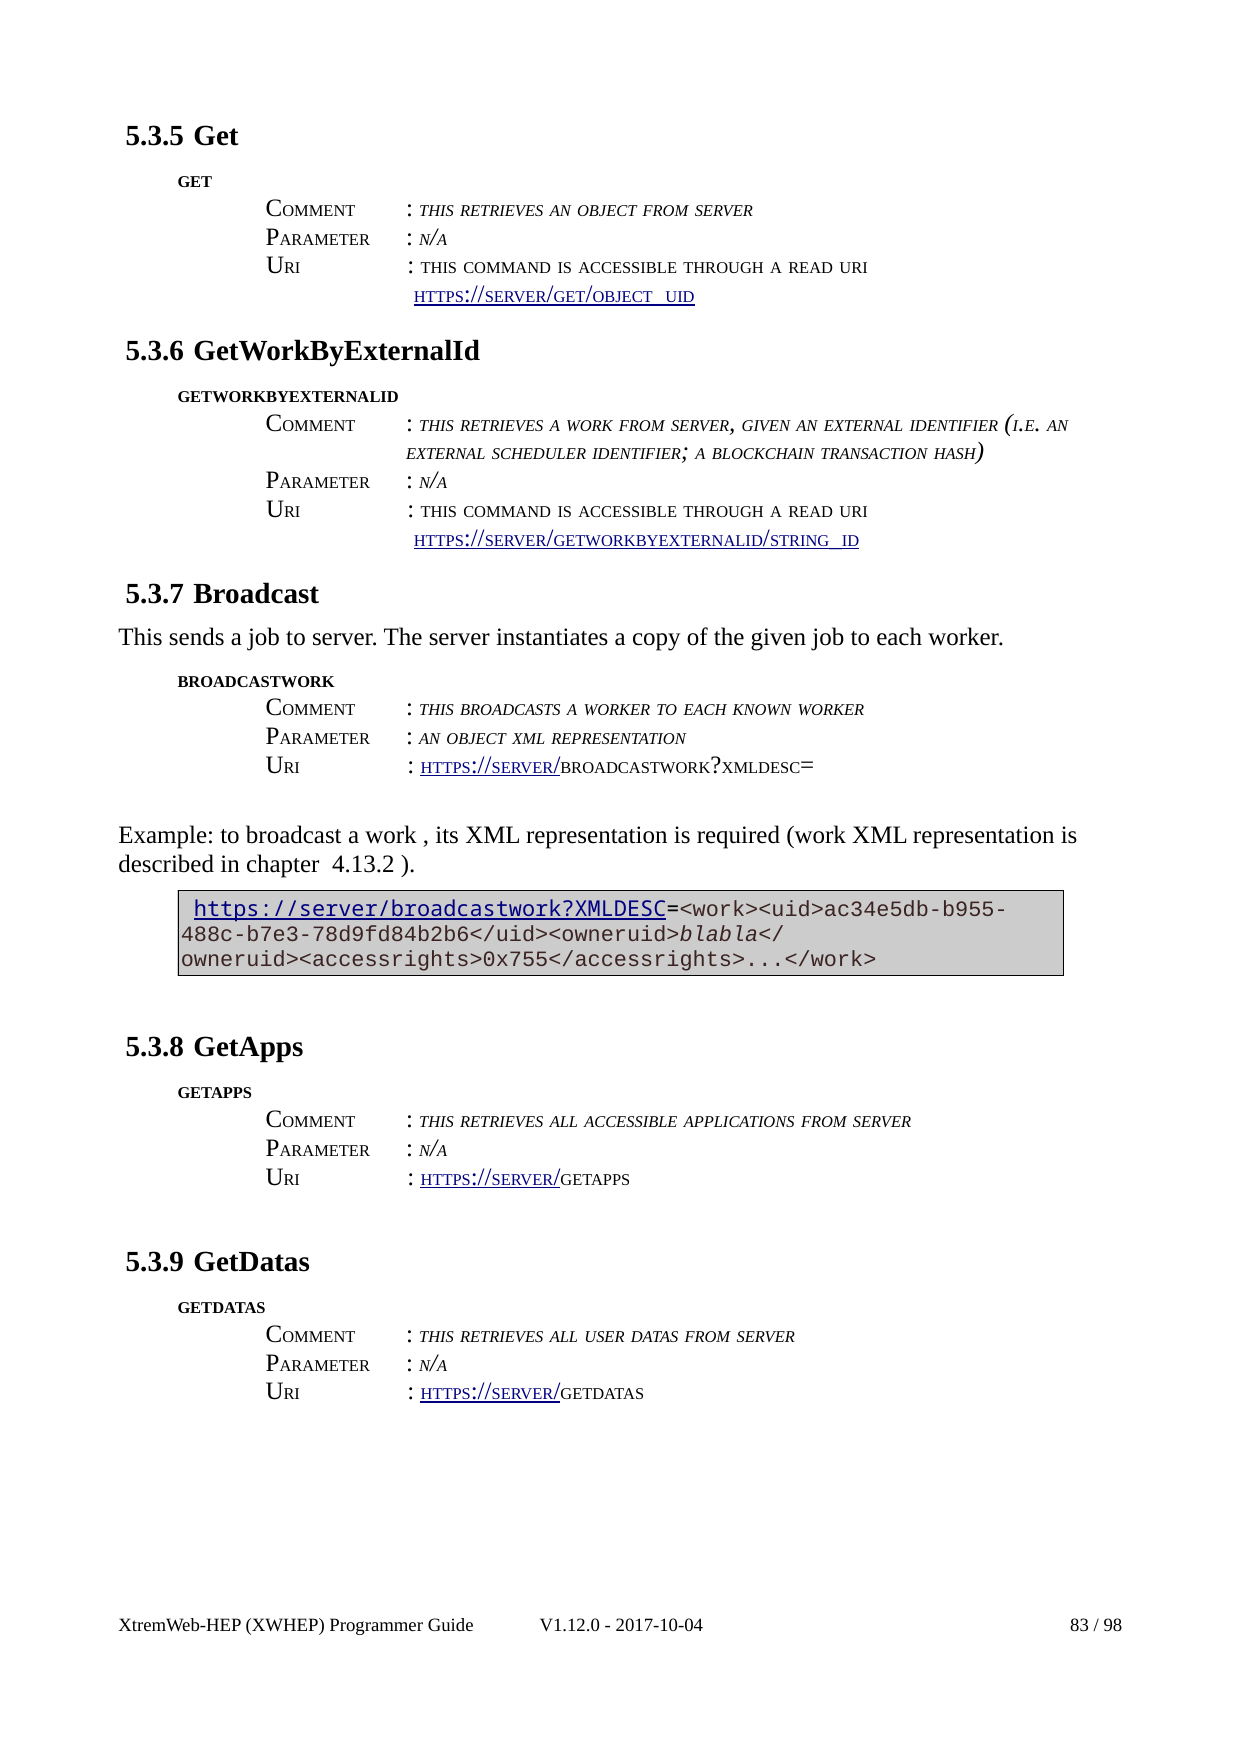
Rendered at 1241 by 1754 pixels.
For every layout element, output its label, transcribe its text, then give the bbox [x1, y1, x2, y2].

text Parameter : n/a [265, 1133, 1122, 1162]
text Parameter : an object xml representation [265, 721, 1122, 750]
text Comment : this retrieves all user datas from server [265, 1319, 1122, 1348]
subtitle GetDatas [118, 1244, 1122, 1278]
text Comment : this retrieves an object from server [265, 193, 1122, 222]
text This sends a job to server. The server instantiates a copy of the given job to each worker. [118, 622, 1122, 651]
text Uri : https://server/getapps [265, 1162, 1122, 1190]
text get [177, 164, 1122, 193]
text Parameter : n/a [265, 222, 1122, 250]
subtitle GetWorkByExternalId [118, 333, 1122, 366]
text https://server/get/object_uid [413, 279, 1122, 308]
text Parameter : n/a [265, 465, 1122, 494]
subtitle Get [118, 118, 1122, 152]
text https://server/getworkbyexternalid/string_id [413, 523, 1122, 551]
subtitle GetApps [118, 1029, 1122, 1063]
subtitle Broadcast [118, 576, 1122, 610]
text Comment : this retrieves all accessible applications from server [265, 1104, 1122, 1133]
text Comment : this broadcasts a worker to each known worker [265, 692, 1122, 721]
text broadcastwork [177, 664, 1122, 692]
text Parameter : n/a [265, 1348, 1122, 1376]
text Uri : this command is accessible through a read uri [266, 494, 1122, 523]
text getdatas [177, 1290, 1122, 1319]
text Example: to broadcast a work , its XML representation is required (work XML representation is described in chapter 4.13.2). [118, 820, 1122, 877]
text getapps [177, 1075, 1122, 1104]
text getworkbyexternalid [177, 379, 1122, 408]
text Uri : https://server/getdatas [265, 1376, 1122, 1405]
text https://server/broadcastwork?XMLDESC=<work><uid>ac34e5db-b955-488c-b7e3-78d9fd84b2b6</uid><owneruid>blabla</owneruid><accessrights>0x755</accessrights>...</work> [179, 891, 1063, 975]
text Uri : this command is accessible through a read uri [266, 250, 1122, 279]
text Comment : this retrieves a work from server, given an external identifier (i.e. an external scheduler identifier; a blockchain transaction hash) [265, 408, 1122, 465]
text Uri : https://server/broadcastwork?xmldesc= [265, 750, 1122, 779]
